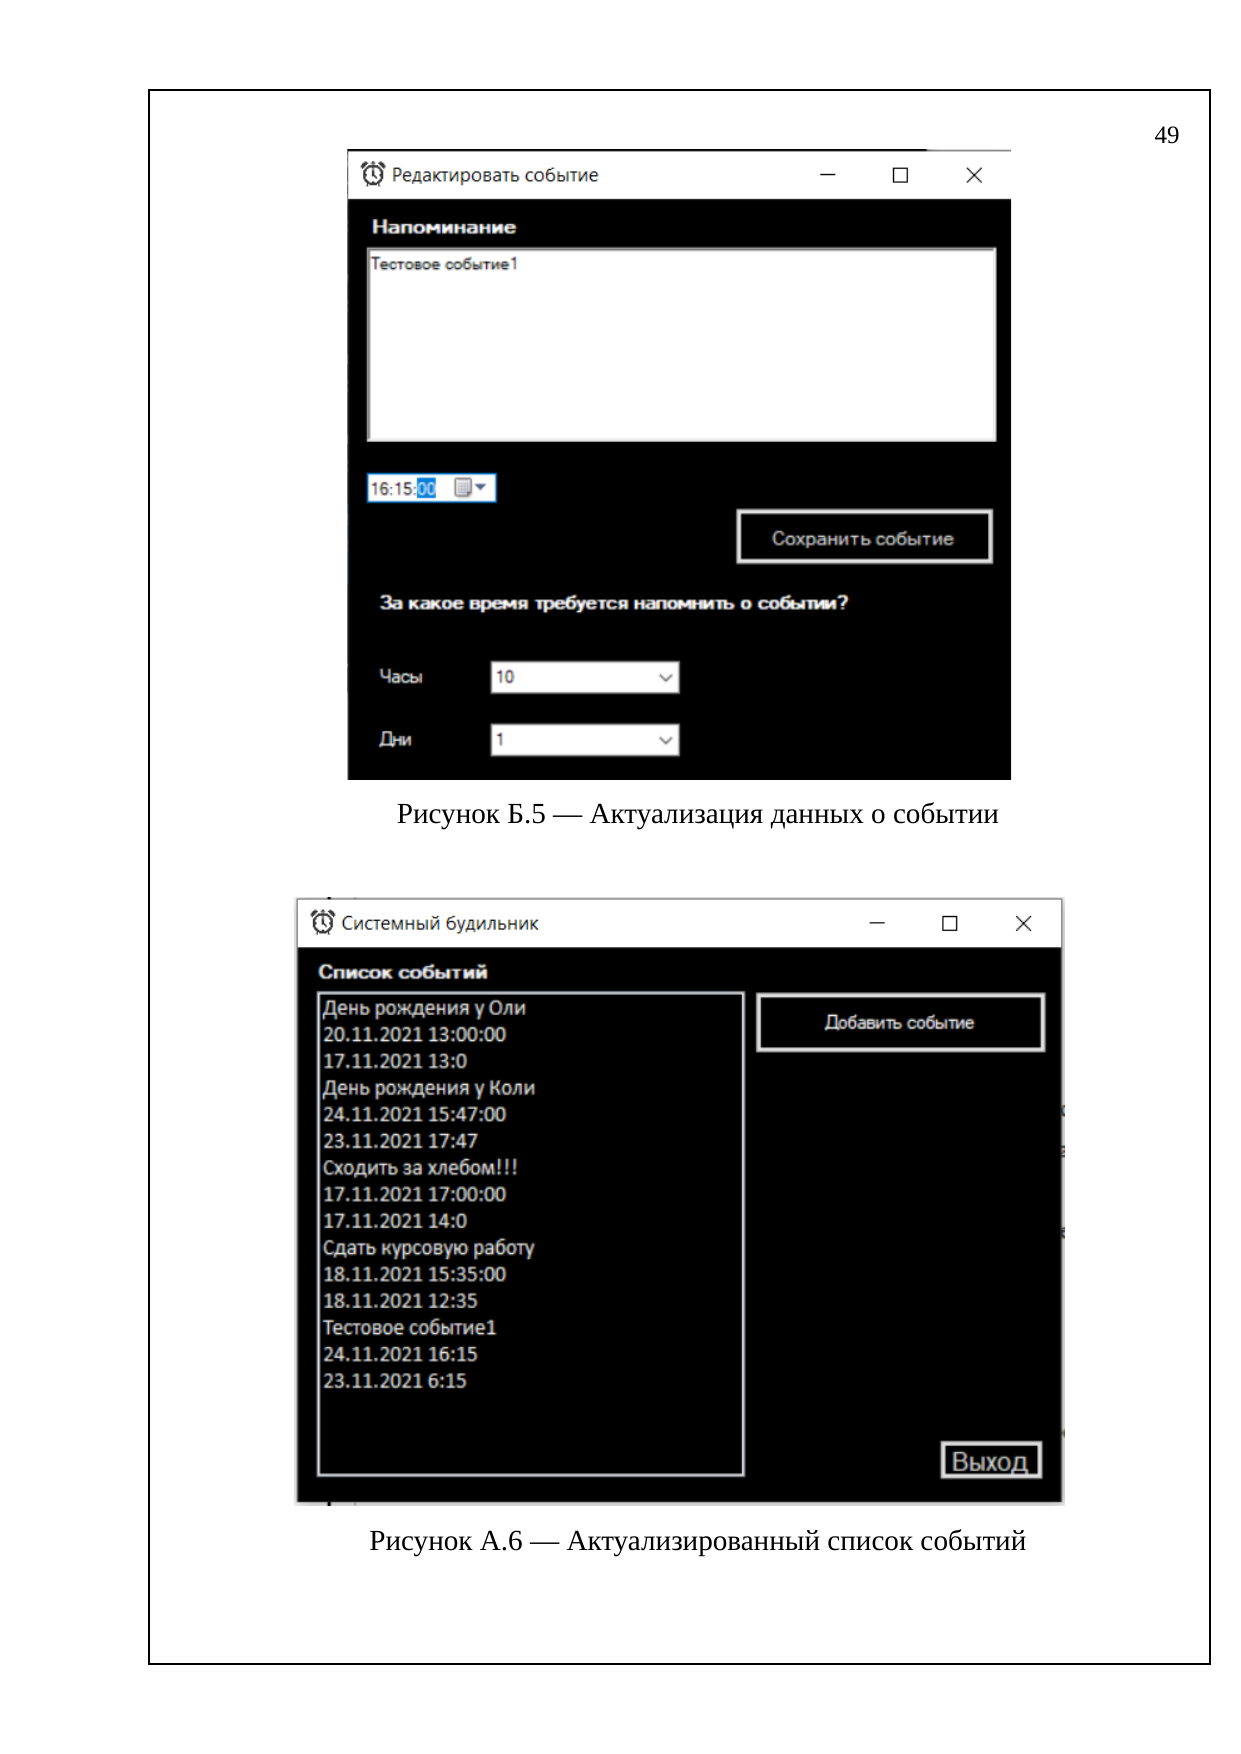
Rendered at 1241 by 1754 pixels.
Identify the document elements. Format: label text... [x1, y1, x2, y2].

text Рисунок Б.5 — Актуализация данных о событии [242, 780, 1099, 830]
picture [347, 149, 1012, 780]
picture [293, 897, 1065, 1506]
text Рисунок А.6 — Актуализированный список событий [242, 1506, 1099, 1556]
